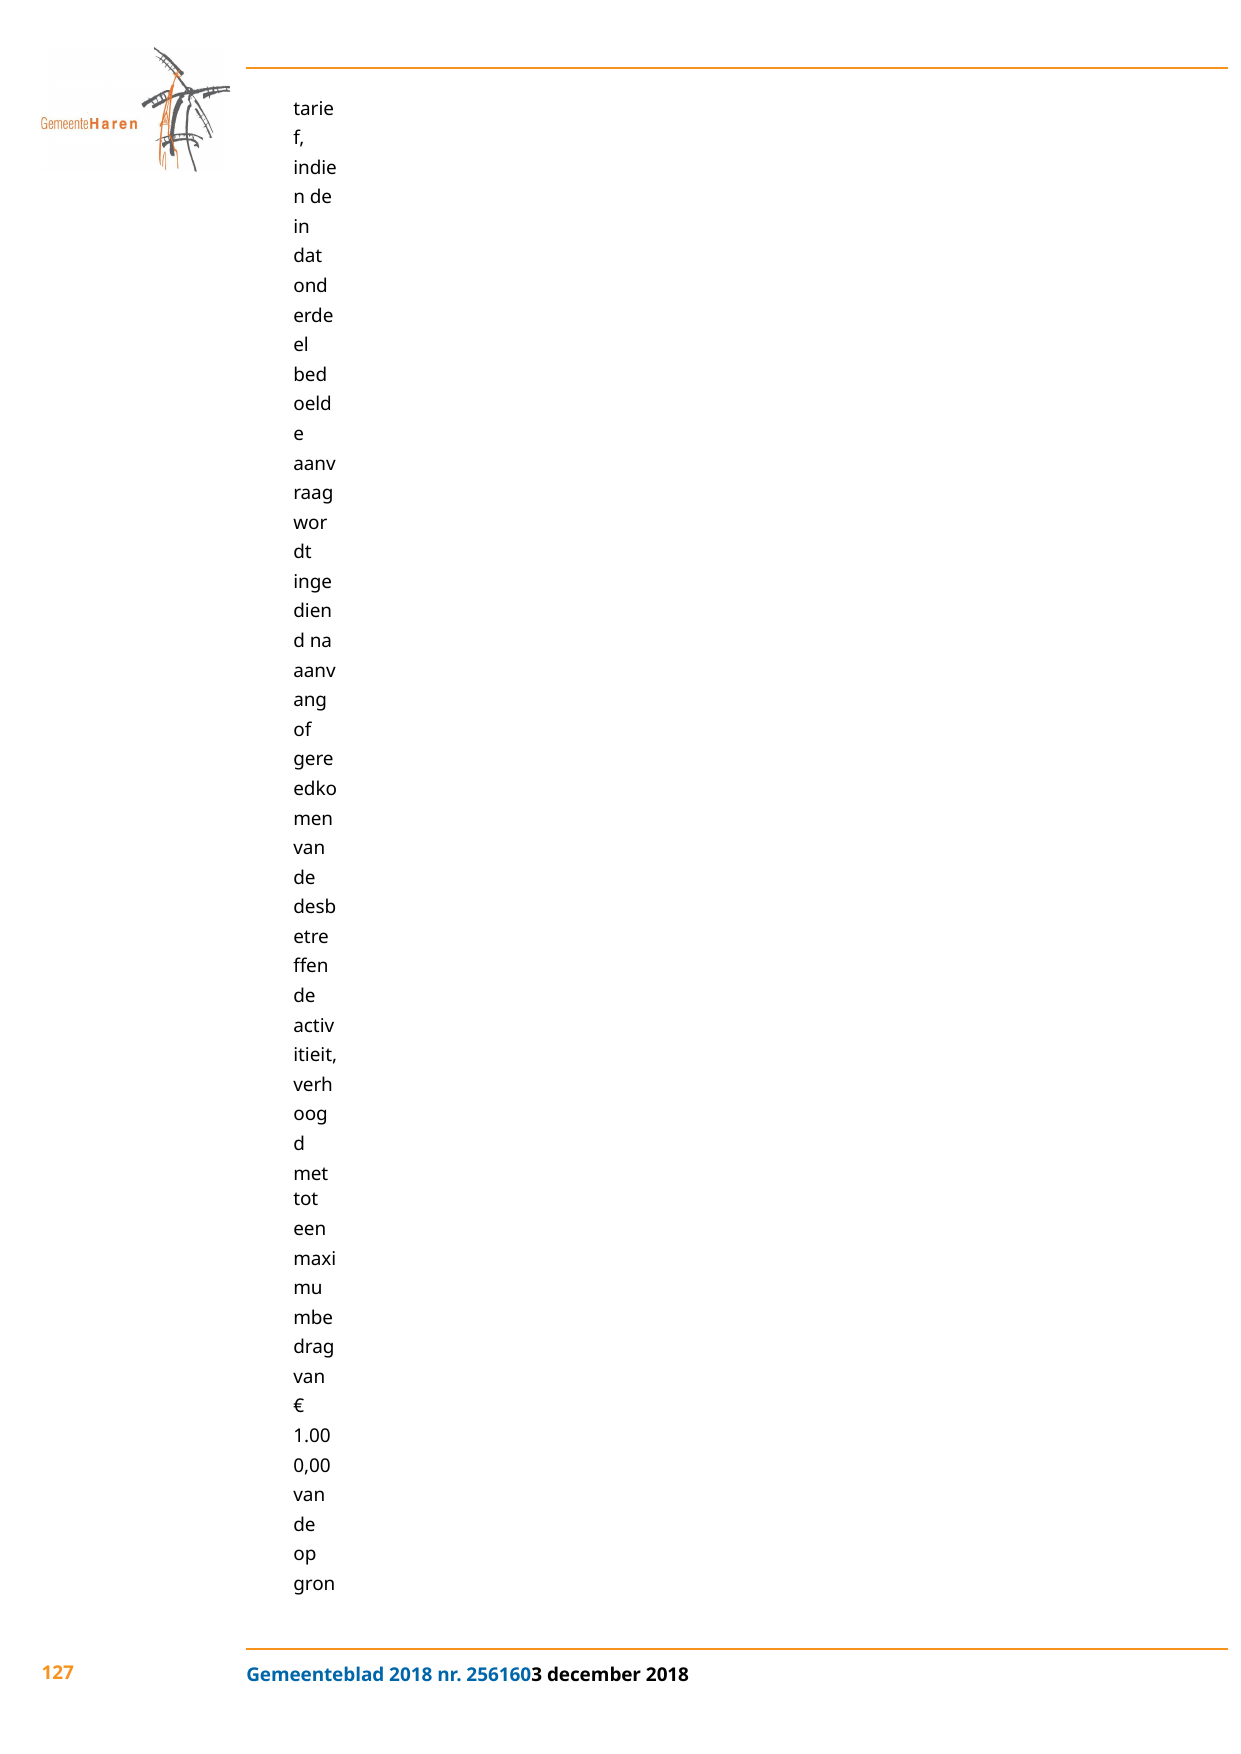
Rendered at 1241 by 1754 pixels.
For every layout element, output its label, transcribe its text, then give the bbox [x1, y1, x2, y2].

table_cell [248, 95, 293, 1186]
table_cell [248, 1186, 293, 1596]
table_cell [338, 95, 383, 1186]
table_cell tot een maximumbedrag van € 1.000,00 van de op gron [293, 1186, 338, 1596]
picture [41, 47, 231, 172]
table_cell [338, 1186, 383, 1596]
table_cell [384, 1186, 429, 1596]
table_cell [384, 95, 429, 1186]
table_cell tarief, indien de in dat onderdeel bedoelde aanvraag wordt ingediend na aanvang of gereedkomen van de desbetreffende activitieit, verhoogd met [293, 95, 338, 1186]
